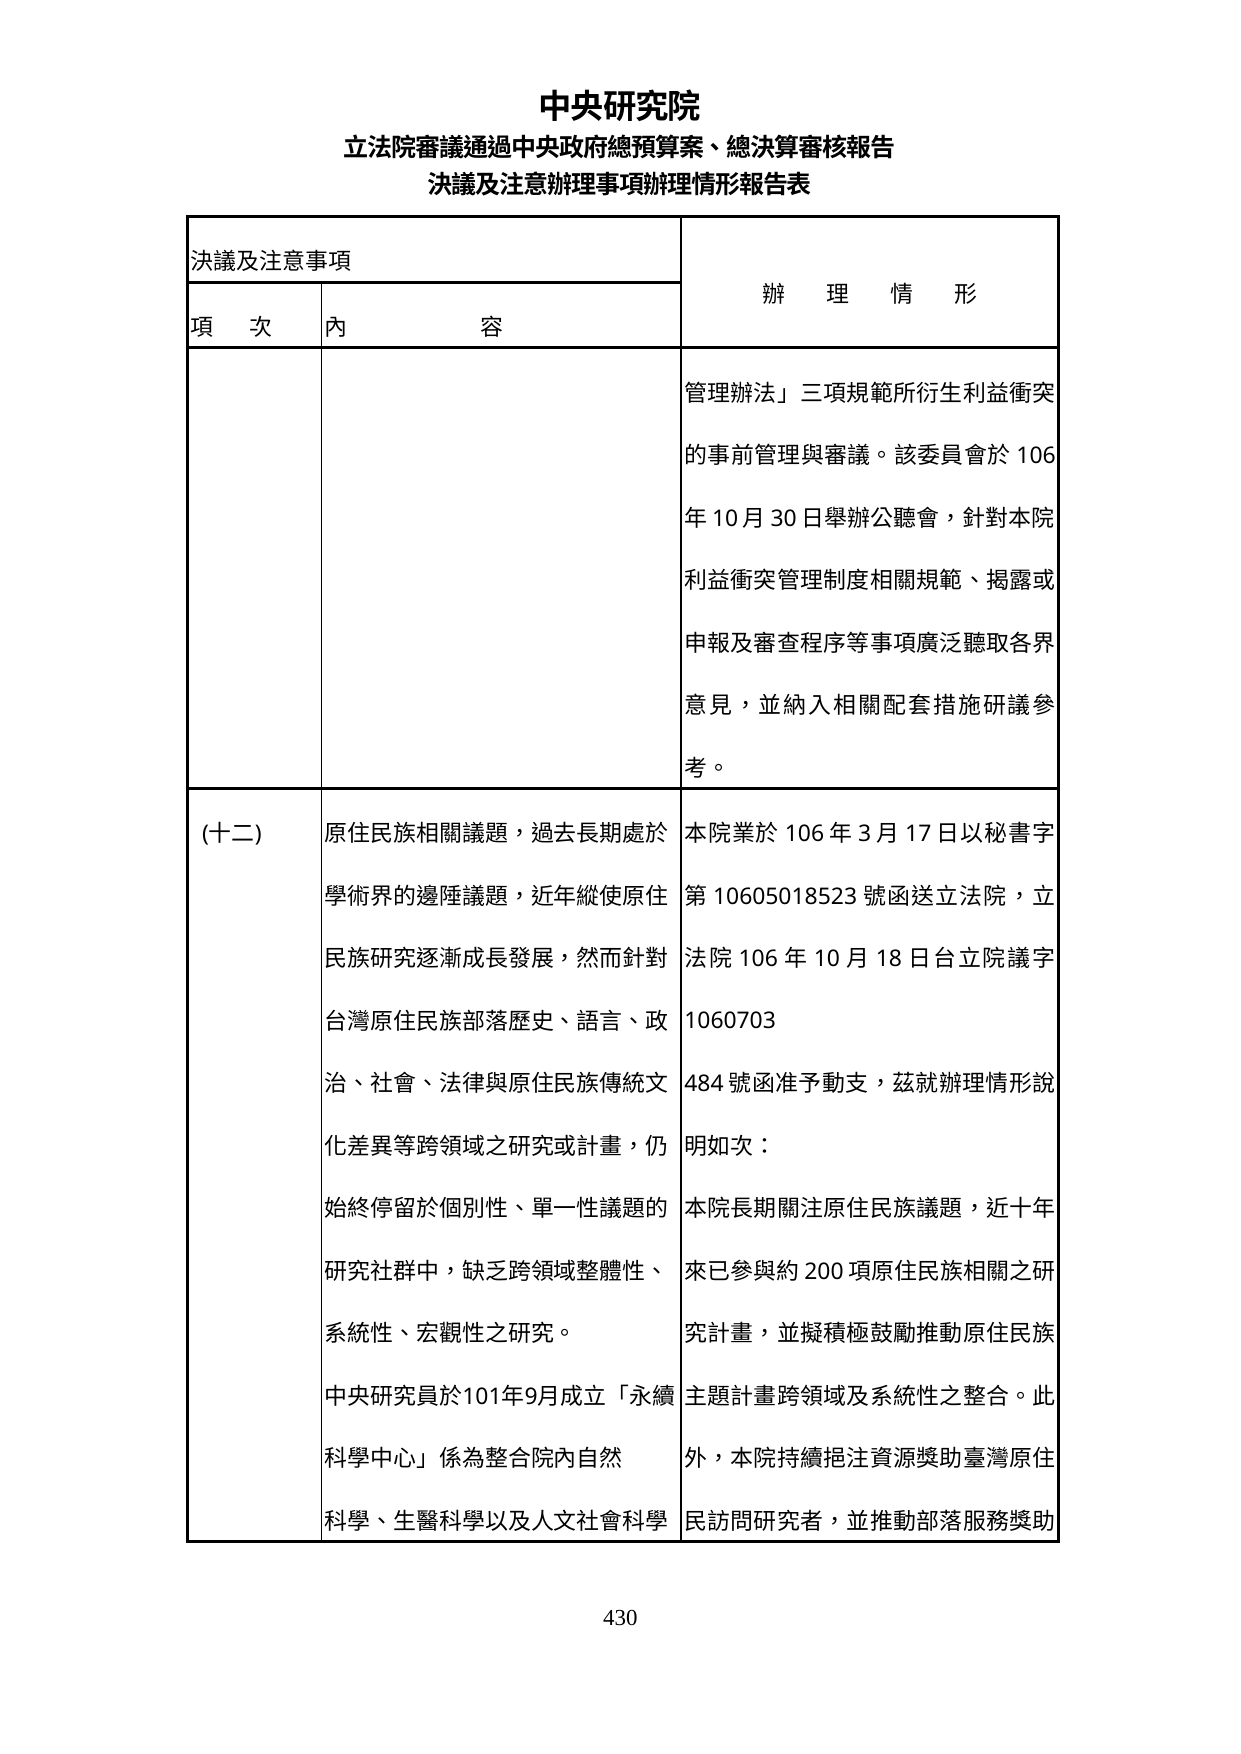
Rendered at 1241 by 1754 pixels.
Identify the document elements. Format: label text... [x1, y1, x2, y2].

table_cell 管理辦法」三項規範所衍生利益衝突的事前管理與審議。該委員會於106年10月30日舉辦公聽會，針對本院利益衝突管理制度相關規範、揭露或申報及審查程序等事項廣泛聽取各界意見，並納入相關配套措施研議參考。 [682, 349, 1057, 787]
table_header 辦 理 情 形 [682, 218, 1057, 346]
table_cell 內 容 [322, 284, 680, 346]
table_cell [322, 349, 680, 787]
table_cell [189, 349, 321, 787]
table_cell 項 次 [189, 284, 321, 346]
table_cell 本院業於106年3月17日以秘書字第10605018523號函送立法院，立法院106年10月18日台立院議字1060703 484號函准予動支，茲就辦理情形說明如次： 本院長期關注原住民族議題，近十年來已參與約200項原住民族相關之研究計畫，並擬積極鼓勵推動原住民族主題計畫跨領域及系統性之整合。此外，本院持續挹注資源獎助臺灣原住民訪問研究者，並推動部落服務獎助 [682, 790, 1057, 1540]
table_cell 原住民族相關議題，過去長期處於學術界的邊陲議題，近年縱使原住民族研究逐漸成長發展，然而針對台灣原住民族部落歷史、語言、政治、社會、法律與原住民族傳統文化差異等跨領域之研究或計畫，仍始終停留於個別性、單一性議題的研究社群中，缺乏跨領域整體性、系統性、宏觀性之研究。 中央研究員於101年9月成立「永續科學中心」係為整合院內自然 科學、生醫科學以及人文社會科學 [322, 790, 680, 1540]
table_cell (十二) [189, 790, 321, 1540]
table_header 決議及注意事項 [189, 218, 680, 281]
